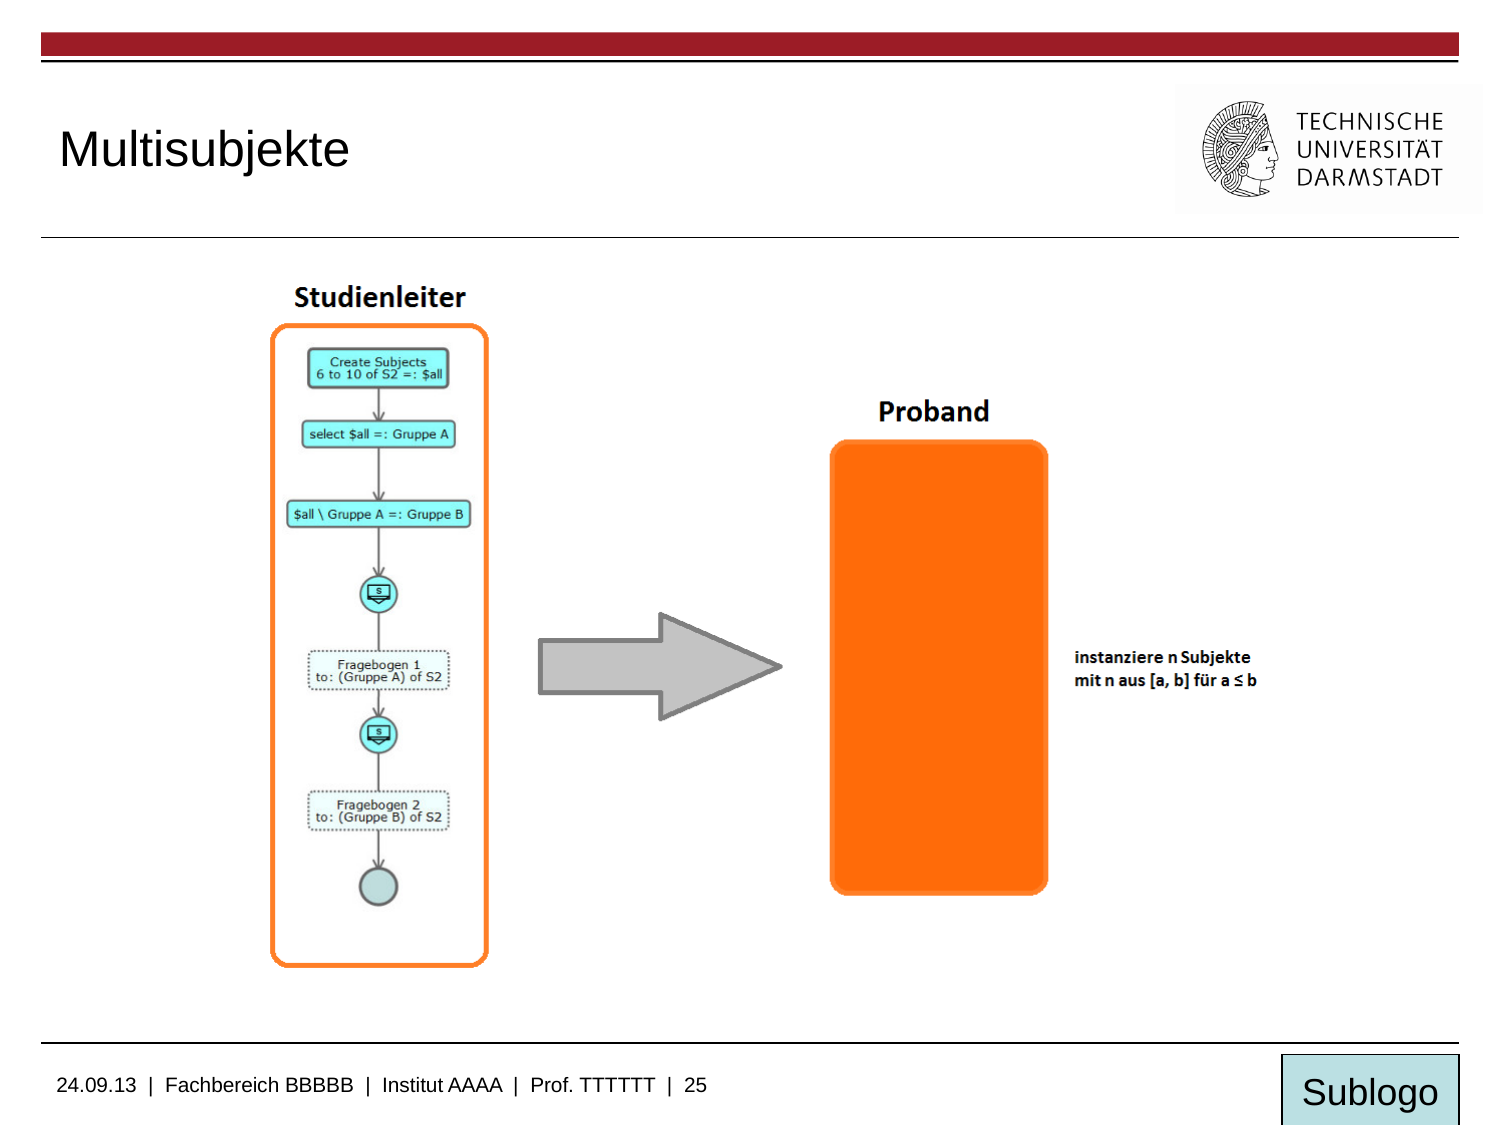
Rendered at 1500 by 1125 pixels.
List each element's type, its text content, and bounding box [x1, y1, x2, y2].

title Multisubjekte [58, 80, 1149, 218]
picture [1175, 84, 1483, 214]
picture [221, 265, 1285, 1001]
